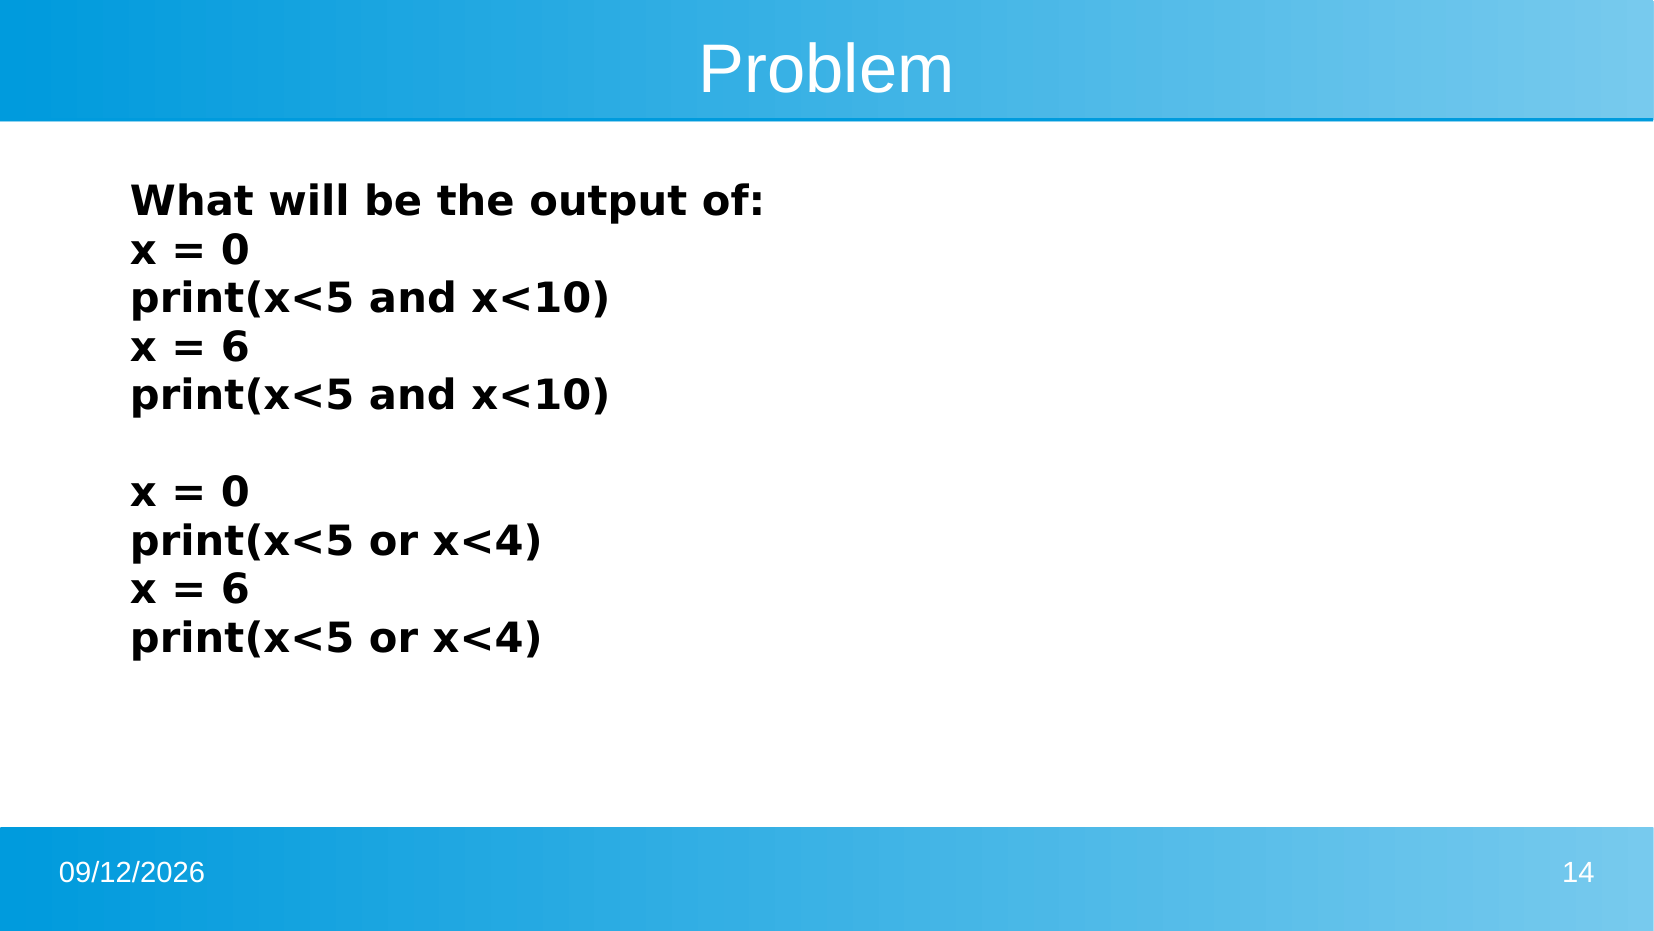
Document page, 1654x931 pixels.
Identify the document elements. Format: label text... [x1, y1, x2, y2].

title Problem [59, 29, 1595, 108]
list What will be the output of: x = 0 print(x<5 and x<10) x = 6 print(x<5 and x<10) x = 0 print(x<5 or x<4) x = 6 print(x<5 or x<4) [59, 177, 1595, 768]
